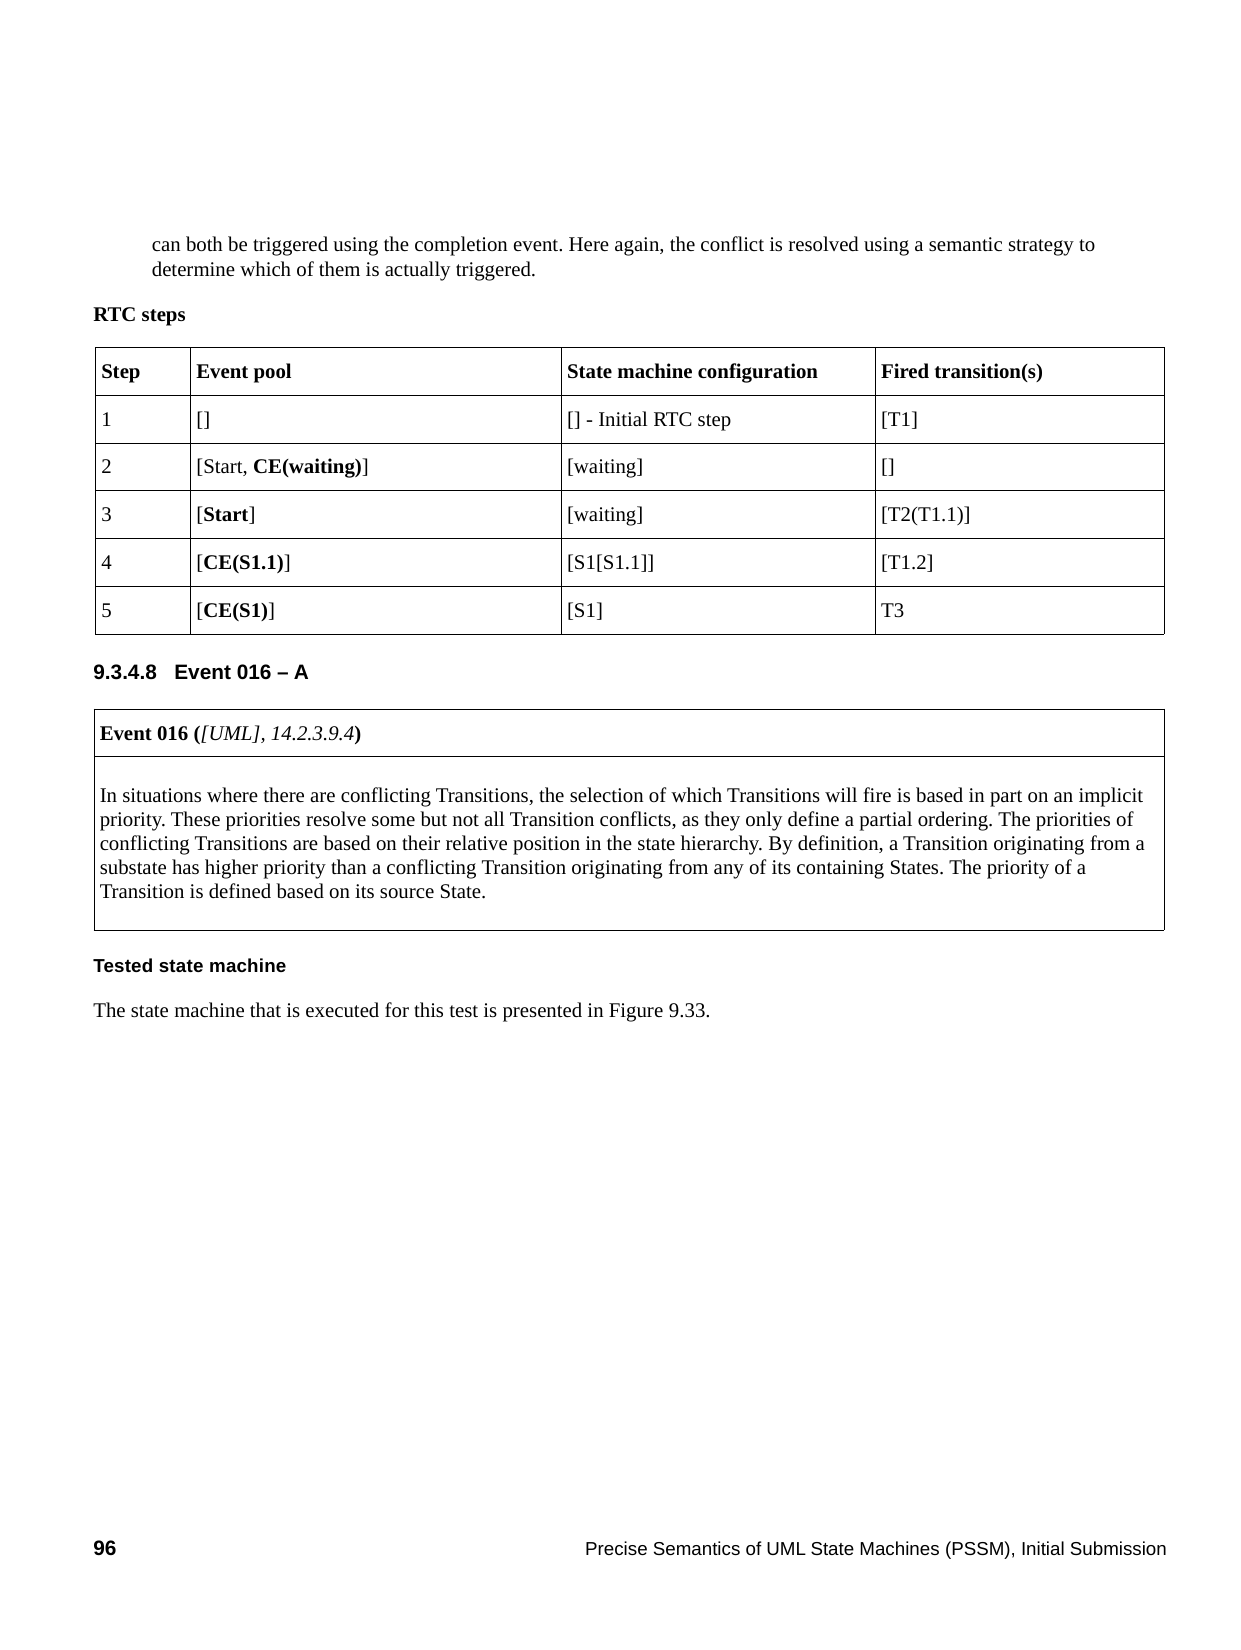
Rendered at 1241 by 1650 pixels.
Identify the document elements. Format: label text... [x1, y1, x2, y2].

subtitle Tested state machine [93, 955, 1164, 977]
table_cell [T2(T1.1)] [876, 491, 1164, 538]
table_cell [] [191, 396, 561, 443]
table_cell [waiting] [562, 491, 875, 538]
table_cell [CE(S1.1)] [191, 539, 561, 586]
table_cell [] - Initial RTC step [562, 396, 875, 443]
table_header Event pool [191, 348, 561, 395]
table_cell 5 [96, 587, 190, 633]
table_cell 2 [96, 444, 190, 490]
text RTC steps [93, 302, 1164, 326]
table_cell 4 [96, 539, 190, 586]
table_header Step [96, 348, 190, 395]
table_cell [T1.2] [876, 539, 1164, 586]
table_cell [T1] [876, 396, 1164, 443]
table_header Fired transition(s) [876, 348, 1164, 395]
list can both be triggered using the completion event. Here again, the conflict is resolved using a semantic strategy to determine which of them is actually triggered. [131, 231, 1164, 281]
table_cell [waiting] [562, 444, 875, 490]
subtitle Event 016 – A [93, 658, 1164, 683]
table_cell T3 [876, 587, 1164, 633]
table_header Event 016 ([UML], 14.2.3.9.4) [95, 710, 1164, 756]
text The state machine that is executed for this test is presented in Figure 9.33. [93, 998, 1164, 1022]
table_cell [Start, CE(waiting)] [191, 444, 561, 490]
table_cell 1 [96, 396, 190, 443]
table_cell [] [876, 444, 1164, 490]
table_header State machine configuration [562, 348, 875, 395]
table_cell [S1[S1.1]] [562, 539, 875, 586]
table_cell [S1] [562, 587, 875, 633]
table_cell [Start] [191, 491, 561, 538]
table_cell [CE(S1)] [191, 587, 561, 633]
table_cell 3 [96, 491, 190, 538]
table_cell In situations where there are conflicting Transitions, the selection of which Transitions will fire is based in part on an implicit priority. These priorities resolve some but not all Transition conflicts, as they only define a partial ordering. The priorities of conflicting Transitions are based on their relative position in the state hierarchy. By definition, a Transition originating from a substate has higher priority than a conflicting Transition originating from any of its containing States. The priority of a Transition is defined based on its source State. [95, 757, 1164, 930]
